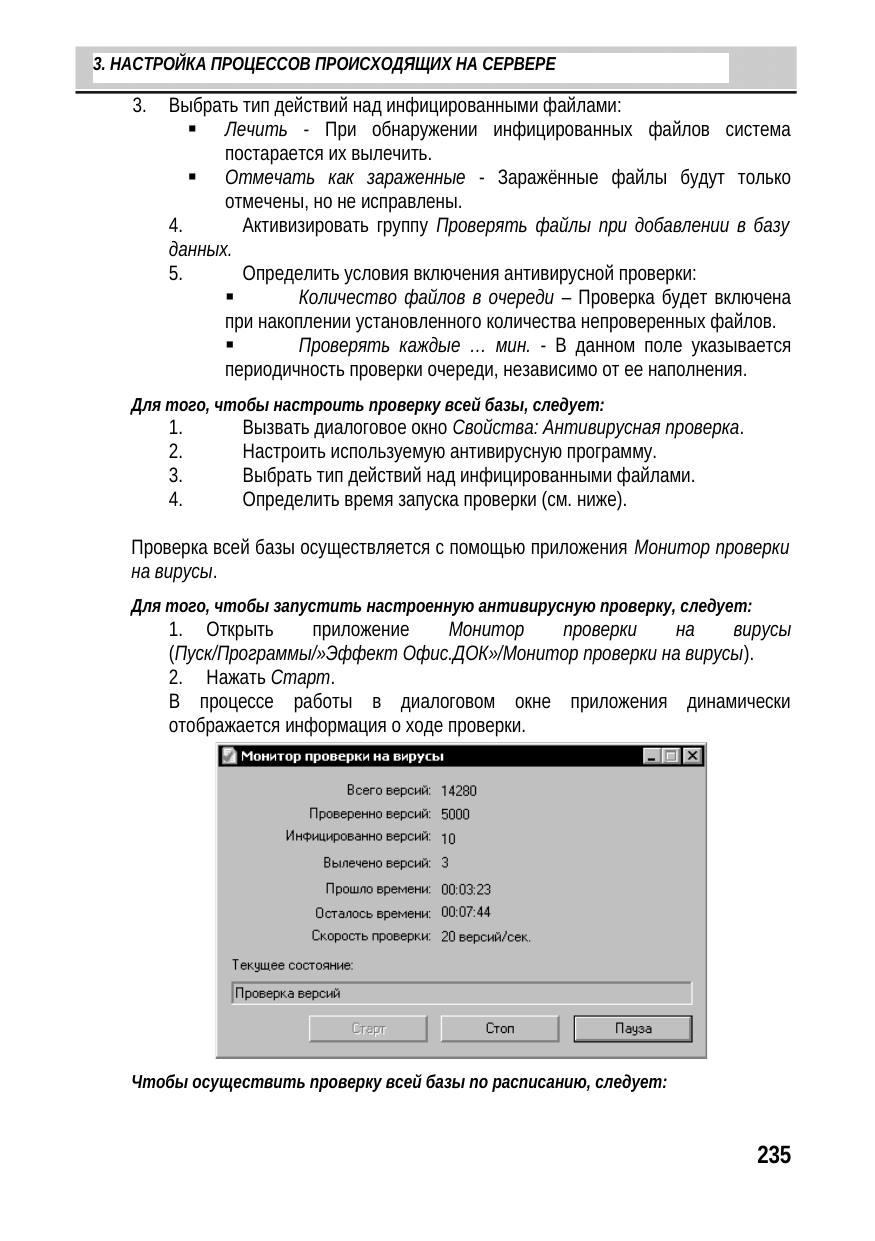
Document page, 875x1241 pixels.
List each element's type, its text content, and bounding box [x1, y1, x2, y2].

list Выбрать тип действий над инфицированными файлами: [132, 94, 791, 117]
list Количество файлов в очереди – Проверка будет включена при накоплении установленного количества непроверенных файлов. [225, 285, 791, 333]
text Проверка всей базы осуществляется с помощью приложения Монитор проверки на вирусы. [131, 535, 791, 583]
list Лечить - При обнаружении инфицированных файлов система постарается их вылечить. [187, 117, 791, 165]
list Настроить используемую антивирусную программу. [169, 439, 791, 463]
text Для того, чтобы запустить настроенную антивирусную проверку, следует: [131, 595, 791, 617]
list Выбрать тип действий над инфицированными файлами. [169, 463, 791, 487]
text Чтобы осуществить проверку всей базы по расписанию, следует: [131, 1071, 791, 1092]
list Определить время запуска проверки (см. ниже). [169, 487, 791, 511]
text Для того, чтобы настроить проверку всей базы, следует: [131, 393, 791, 415]
list Нажать Старт. [169, 665, 791, 689]
list Вызвать диалоговое окно Свойства: Антивирусная проверка. [169, 415, 791, 439]
list Определить условия включения антивирусной проверки: [169, 261, 791, 285]
list Отмечать как зараженные - Заражённые файлы будут только отмечены, но не исправлены. [187, 165, 791, 213]
list Проверять каждые … мин. - В данном поле указывается периодичность проверки очереди, независимо от ее наполнения. [225, 333, 791, 381]
text В процессе работы в диалоговом окне приложения динамически отображается информация о ходе проверки. [169, 689, 791, 737]
list Открыть приложение Монитор проверки на вирусы (Пуск/Программы/»Эффект Офис.ДОК»/Монитор проверки на вирусы). [169, 617, 791, 665]
list Активизировать группу Проверять файлы при добавлении в базу данных. [169, 213, 791, 261]
